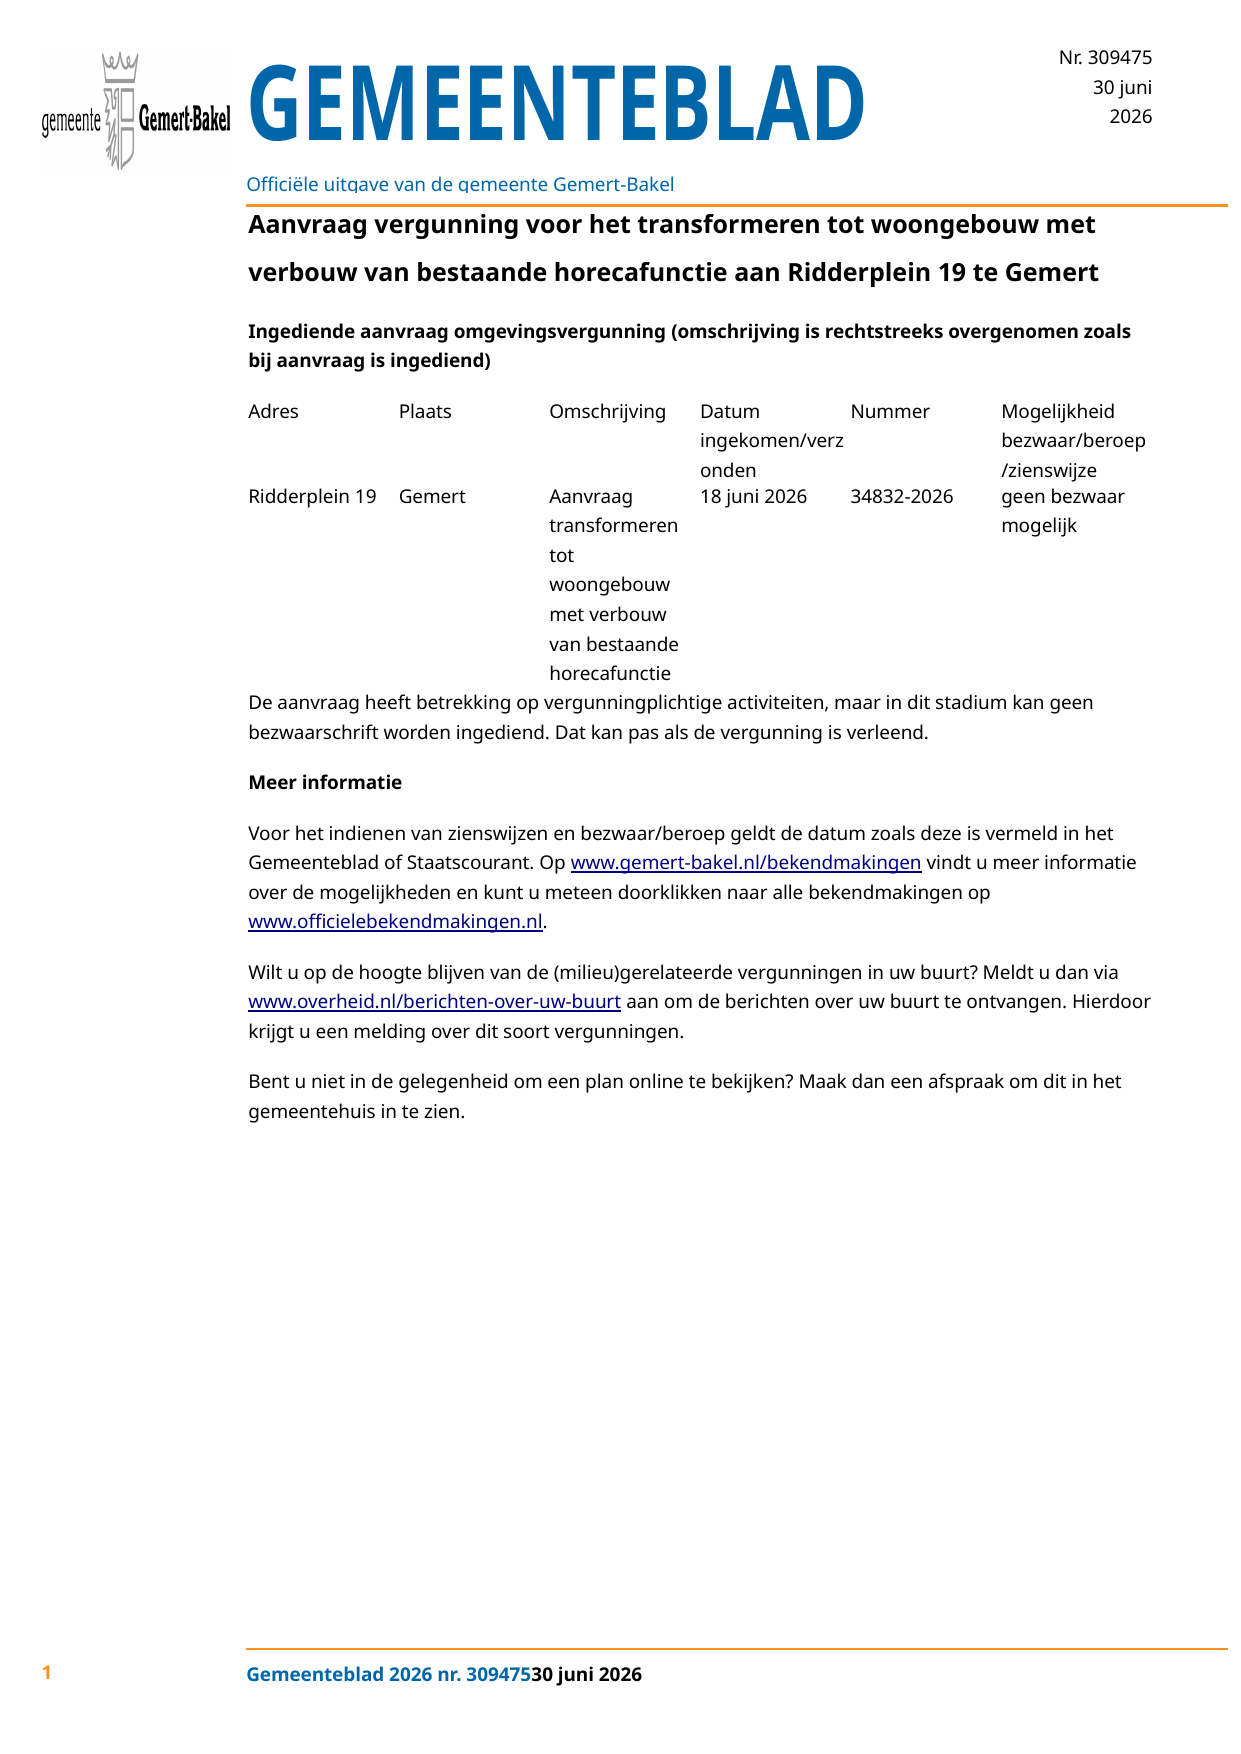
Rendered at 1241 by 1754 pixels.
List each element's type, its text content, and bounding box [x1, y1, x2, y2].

picture [41, 47, 231, 172]
table_header Mogelijkheid bezwaar/beroep/zienswijze [1001, 398, 1152, 483]
table_header Datum ingekomen/verzonden [700, 398, 850, 483]
text Ingediende aanvraag omgevingsvergunning (omschrijving is rechtstreeks overgenomen zoals bij aanvraag is ingediend) [248, 318, 1152, 373]
table_cell 34832-2026 [850, 483, 1001, 686]
table_cell Ridderplein 19 [248, 483, 398, 686]
text Meer informatie [248, 769, 1152, 795]
text Bent u niet in de gelegenheid om een plan online te bekijken? Maak dan een afspraak om dit in het gemeentehuis in te zien. [248, 1068, 1152, 1124]
table_cell 18 juni 2026 [700, 483, 850, 686]
text Voor het indienen van zienswijzen en bezwaar/beroep geldt de datum zoals deze is vermeld in het Gemeenteblad of Staatscourant. Op www.gemert-bakel.nl/bekendmakingen vindt u meer informatie over de mogelijkheden en kunt u meteen doorklikken naar alle bekendmakingen op www.officielebekendmakingen.nl. [248, 820, 1152, 934]
text Aanvraag vergunning voor het transformeren tot woongebouw met verbouw van bestaande horecafunctie aan Ridderplein 19 te Gemert [248, 207, 1152, 288]
text De aanvraag heeft betrekking op vergunningplichtige activiteiten, maar in dit stadium kan geen bezwaarschrift worden ingediend. Dat kan pas als de vergunning is verleend. [248, 689, 1152, 745]
table_cell Aanvraag transformeren tot woongebouw met verbouw van bestaande horecafunctie [549, 483, 700, 686]
text Wilt u op de hoogte blijven van de (milieu)gerelateerde vergunningen in uw buurt? Meldt u dan via www.overheid.nl/berichten-over-uw-buurt aan om de berichten over uw buurt te ontvangen. Hierdoor krijgt u een melding over dit soort vergunningen. [248, 959, 1152, 1044]
table_cell geen bezwaar mogelijk [1001, 483, 1152, 686]
table_cell Gemert [399, 483, 549, 686]
table_header Adres [248, 398, 398, 483]
table_header Omschrijving [549, 398, 700, 483]
table_header Plaats [399, 398, 549, 483]
table_header Nummer [850, 398, 1001, 483]
